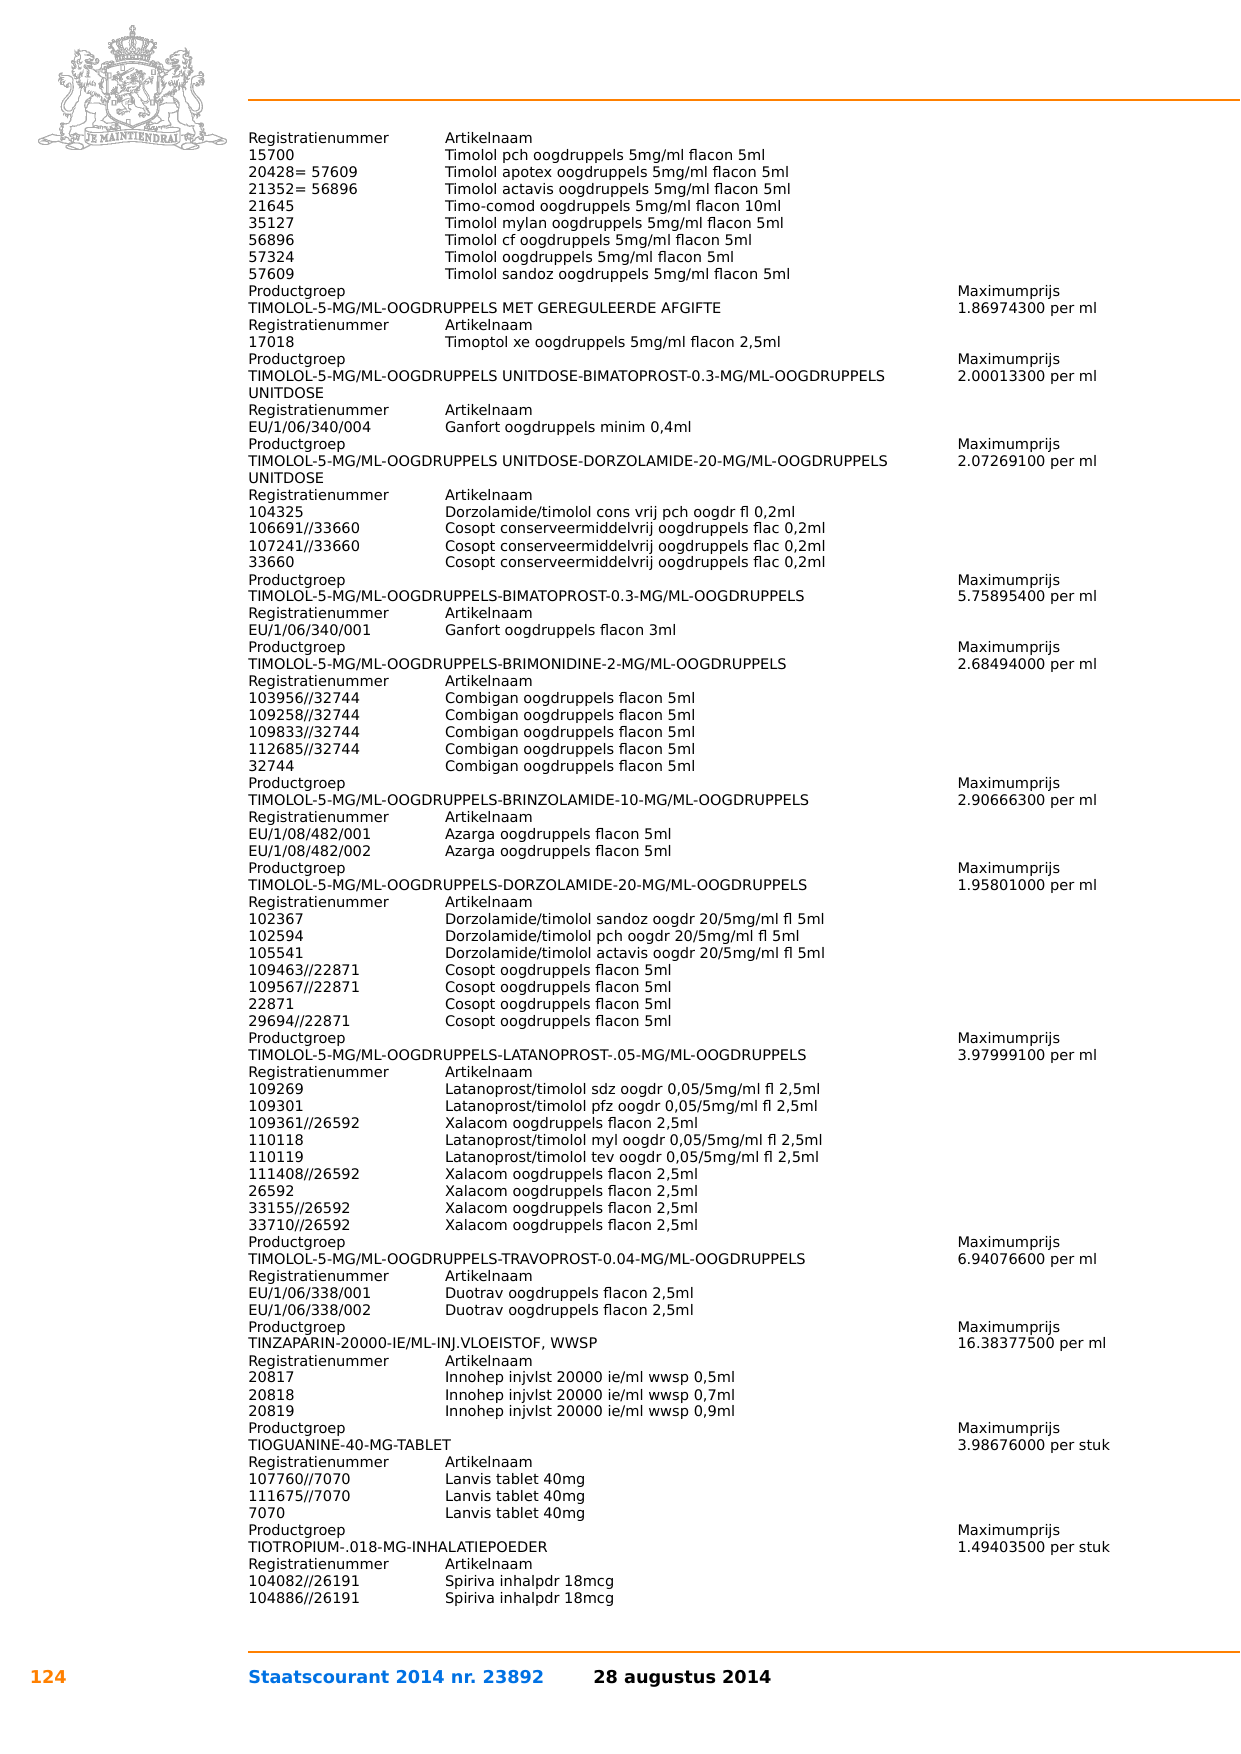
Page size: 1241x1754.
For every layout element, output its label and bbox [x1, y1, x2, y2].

picture [38, 25, 227, 150]
